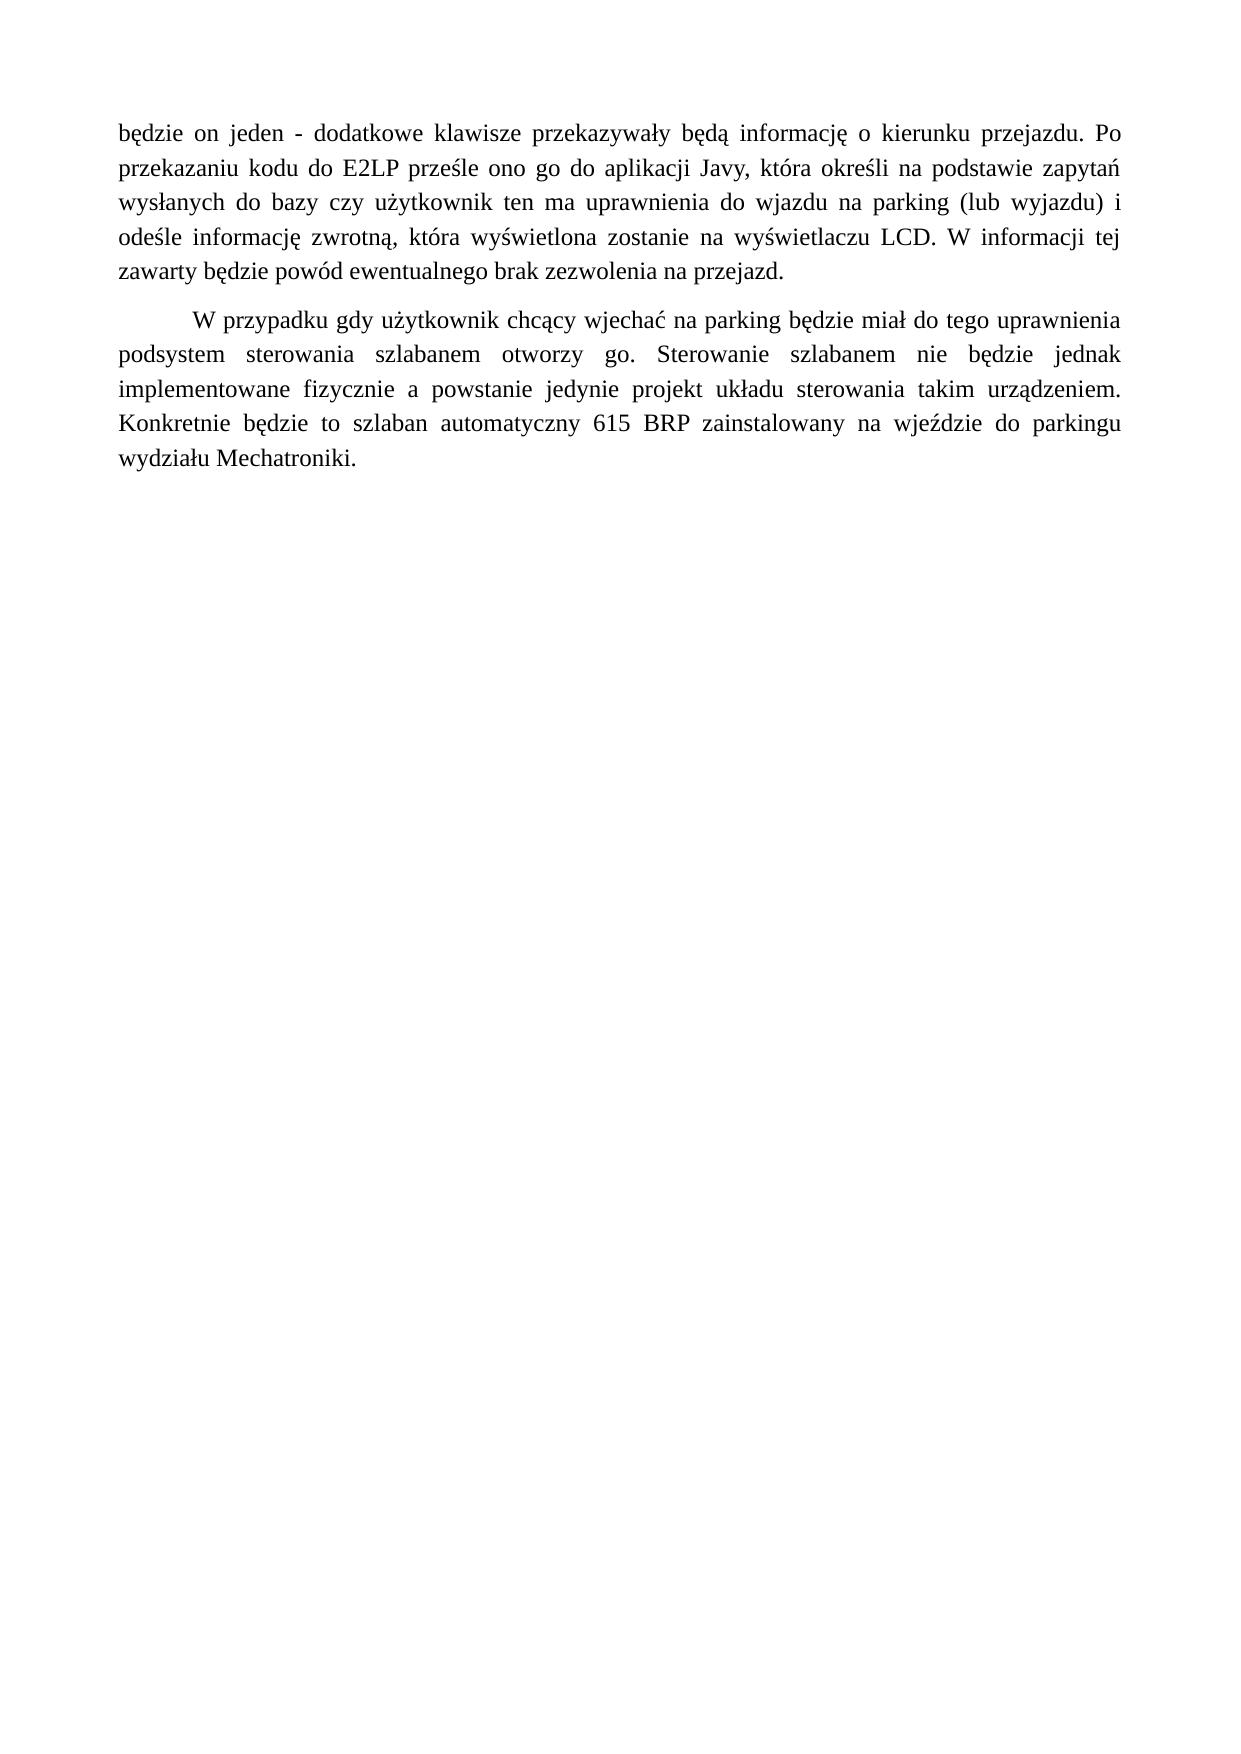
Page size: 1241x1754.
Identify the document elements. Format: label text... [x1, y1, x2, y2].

text będzie on jeden - dodatkowe klawisze przekazywały będą informację o kierunku przejazdu. Po przekazaniu kodu do E2LP prześle ono go do aplikacji Javy, która określi na podstawie zapytań wysłanych do bazy czy użytkownik ten ma uprawnienia do wjazdu na parking (lub wyjazdu) i odeśle informację zwrotną, która wyświetlona zostanie na wyświetlaczu LCD. W informacji tej zawarty będzie powód ewentualnego brak zezwolenia na przejazd. [118, 118, 1122, 285]
text W przypadku gdy użytkownik chcący wjechać na parking będzie miał do tego uprawnienia podsystem sterowania szlabanem otworzy go. Sterowanie szlabanem nie będzie jednak implementowane fizycznie a powstanie jedynie projekt układu sterowania takim urządzeniem. Konkretnie będzie to szlaban automatyczny 615 BRP zainstalowany na wjeździe do parkingu wydziału Mechatroniki. [118, 305, 1122, 472]
